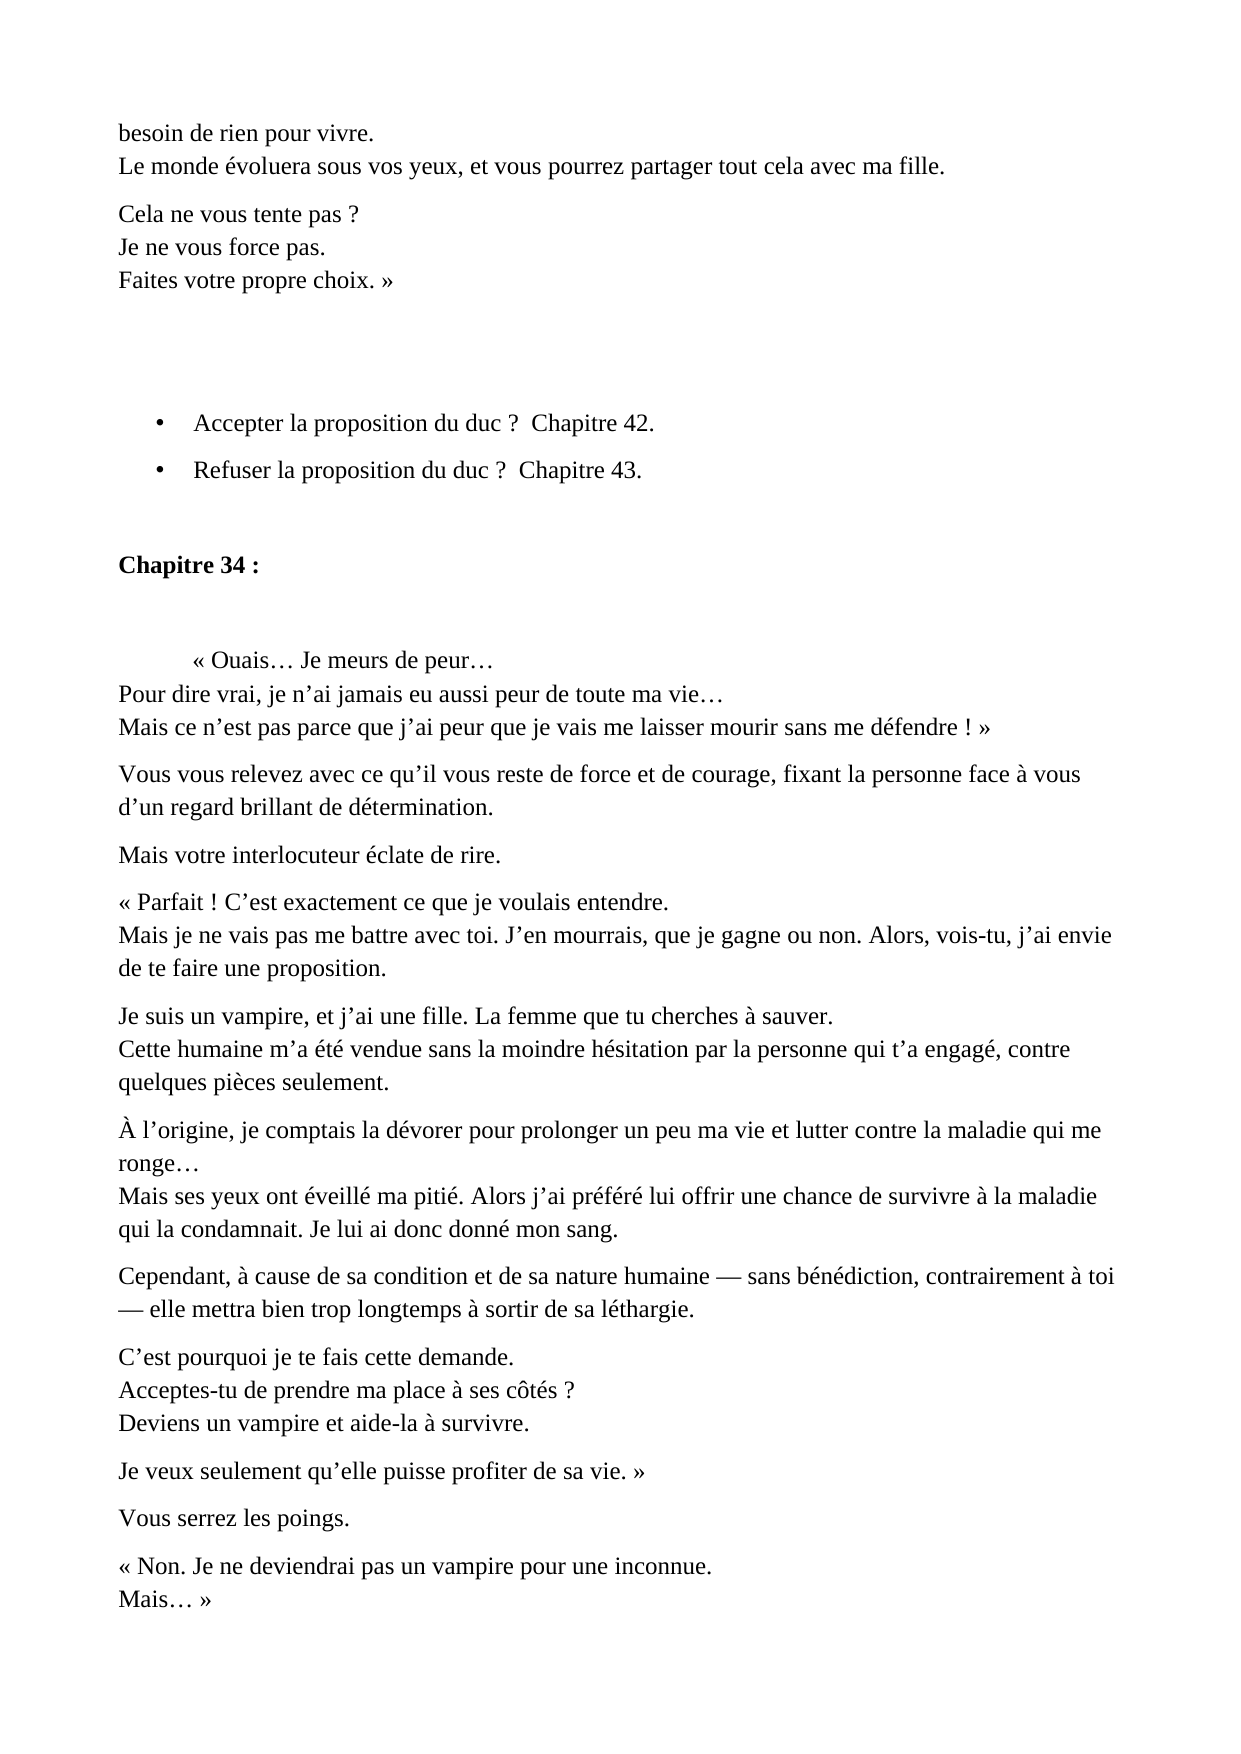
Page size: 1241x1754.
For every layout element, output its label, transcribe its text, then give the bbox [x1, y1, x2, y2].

text Cela ne vous tente pas ? Je ne vous force pas. Faites votre propre choix. » [118, 199, 1122, 293]
text besoin de rien pour vivre. Le monde évoluera sous vos yeux, et vous pourrez partager tout cela avec ma fille. [118, 118, 1122, 180]
text Je suis un vampire, et j’ai une fille. La femme que tu cherches à sauver. Cette humaine m’a été vendue sans la moindre hésitation par la personne qui t’a engagé, contre quelques pièces seulement. [118, 1001, 1122, 1096]
list Refuser la proposition du duc ? Chapitre 43. [156, 455, 1122, 484]
text Cependant, à cause de sa condition et de sa nature humaine — sans bénédiction, contrairement à toi — elle mettra bien trop longtemps à sortir de sa léthargie. [118, 1261, 1122, 1323]
text À l’origine, je comptais la dévorer pour prolonger un peu ma vie et lutter contre la maladie qui me ronge… Mais ses yeux ont éveillé ma pitié. Alors j’ai préféré lui offrir une chance de survivre à la maladie qui la condamnait. Je lui ai donc donné mon sang. [118, 1115, 1122, 1243]
text Vous vous relevez avec ce qu’il vous reste de force et de courage, fixant la personne face à vous d’un regard brillant de détermination. [118, 759, 1122, 821]
text Vous serrez les poings. [118, 1503, 1122, 1532]
text C’est pourquoi je te fais cette demande. Acceptes-tu de prendre ma place à ses côtés ? Deviens un vampire et aide-la à survivre. [118, 1342, 1122, 1437]
text Chapitre 34 : [118, 550, 1122, 579]
text « Non. Je ne deviendrai pas un vampire pour une inconnue. Mais… » [118, 1551, 1122, 1613]
text Je veux seulement qu’elle puisse profiter de sa vie. » [118, 1456, 1122, 1484]
text « Parfait ! C’est exactement ce que je voulais entendre. Mais je ne vais pas me battre avec toi. J’en mourrais, que je gagne ou non. Alors, vois-tu, j’ai envie de te faire une proposition. [118, 887, 1122, 982]
text Mais votre interlocuteur éclate de rire. [118, 840, 1122, 869]
text « Ouais… Je meurs de peur… Pour dire vrai, je n’ai jamais eu aussi peur de toute ma vie… Mais ce n’est pas parce que j’ai peur que je vais me laisser mourir sans me défendre ! » [118, 646, 1122, 740]
list Accepter la proposition du duc ? Chapitre 42. [156, 408, 1122, 436]
